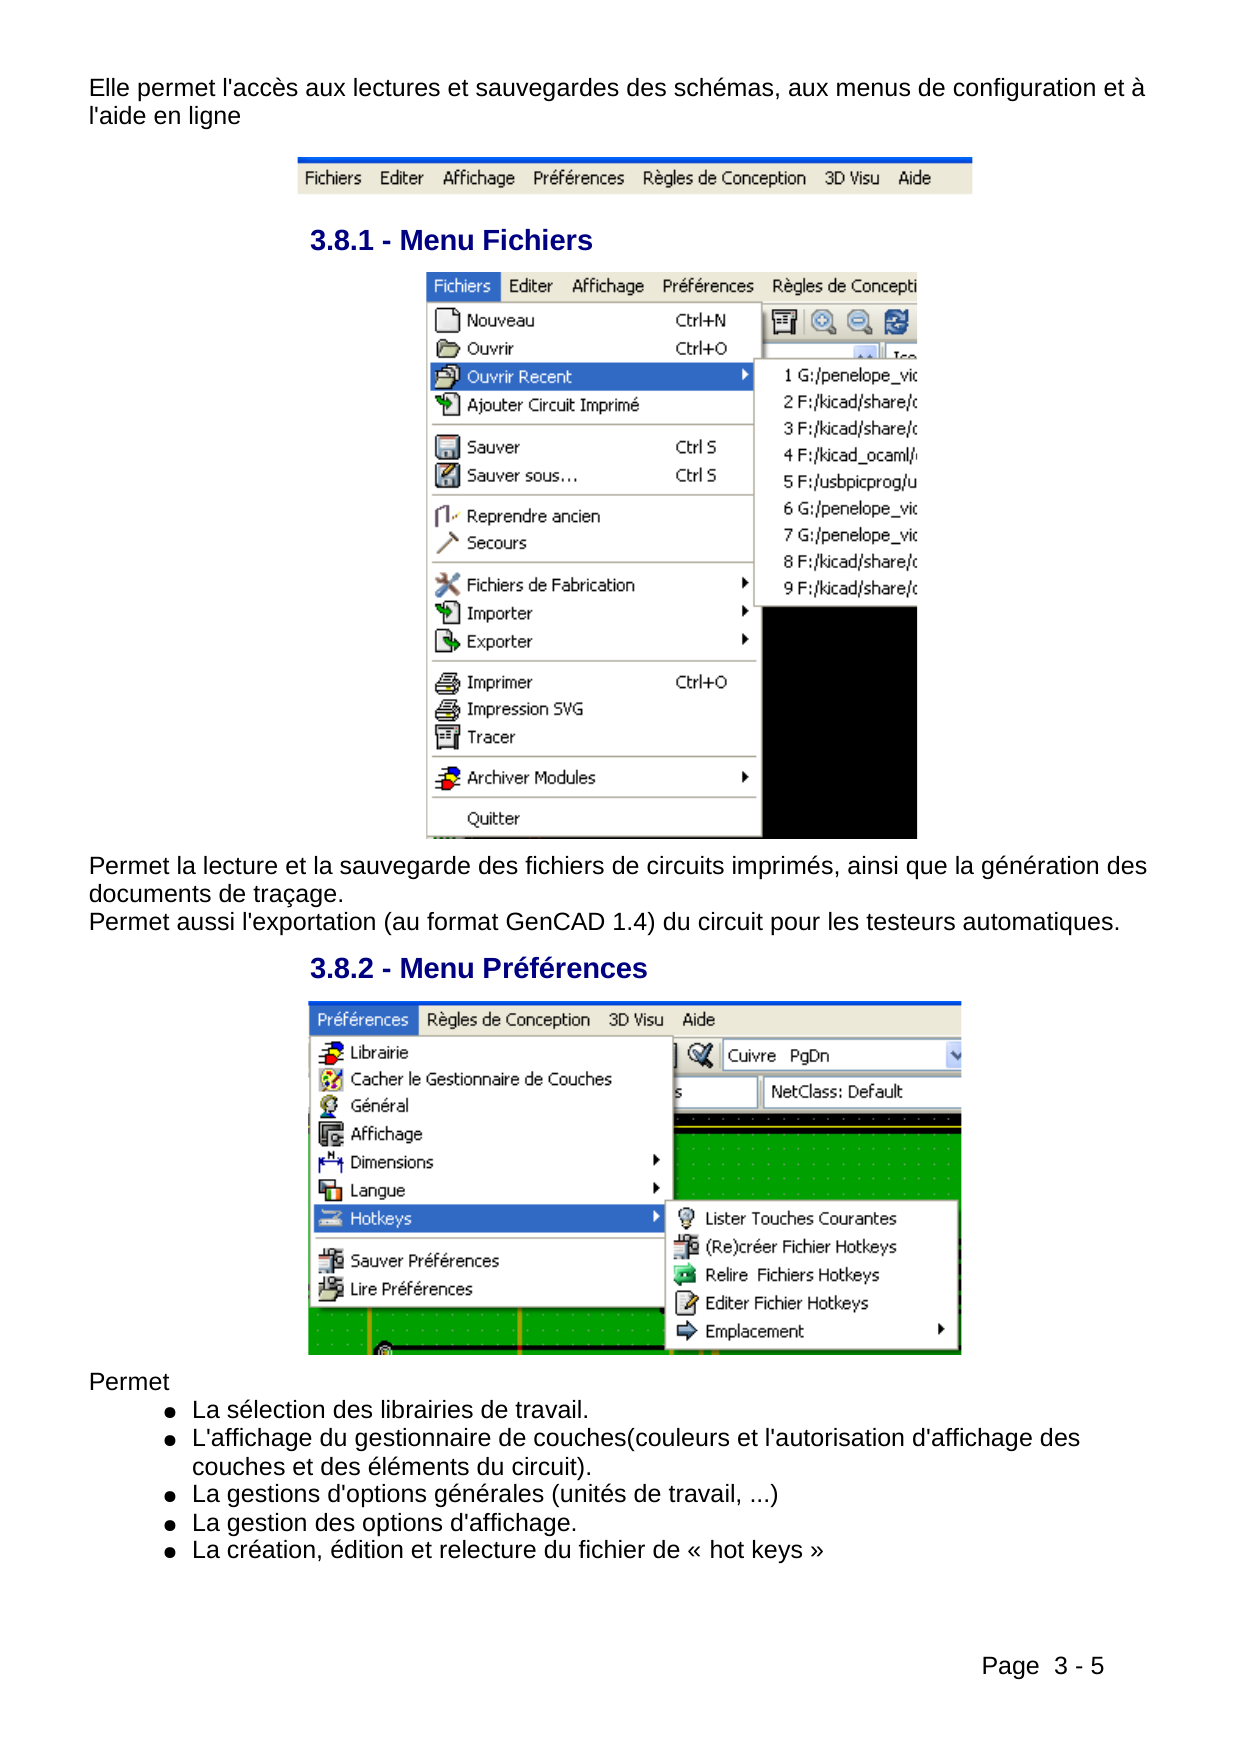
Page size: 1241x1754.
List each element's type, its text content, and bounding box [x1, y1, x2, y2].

text Permet aussi l'exportation (au format GenCAD 1.4) du circuit pour les testeurs automatiques. [88, 908, 1181, 936]
picture [308, 1001, 962, 1355]
text Permet [88, 1368, 1181, 1396]
picture [297, 157, 973, 196]
list La gestions d'options générales (unités de travail, ...) [162, 1480, 1181, 1508]
list La création, édition et relecture du fichier de « hot keys » [162, 1536, 1181, 1564]
subtitle Menu Préférences [236, 952, 1181, 985]
text Elle permet l'accès aux lectures et sauvegardes des schémas, aux menus de configuration et à l'aide en ligne [88, 74, 1181, 130]
text Permet la lecture et la sauvegarde des fichiers de circuits imprimés, ainsi que la génération des documents de traçage. [88, 852, 1181, 908]
list La sélection des librairies de travail. [162, 1396, 1181, 1424]
list La gestion des options d'affichage. [162, 1508, 1181, 1536]
subtitle Menu Fichiers [236, 224, 1181, 256]
list L'affichage du gestionnaire de couches(couleurs et l'autorisation d'affichage des couches et des éléments du circuit). [162, 1424, 1181, 1480]
picture [426, 272, 918, 839]
